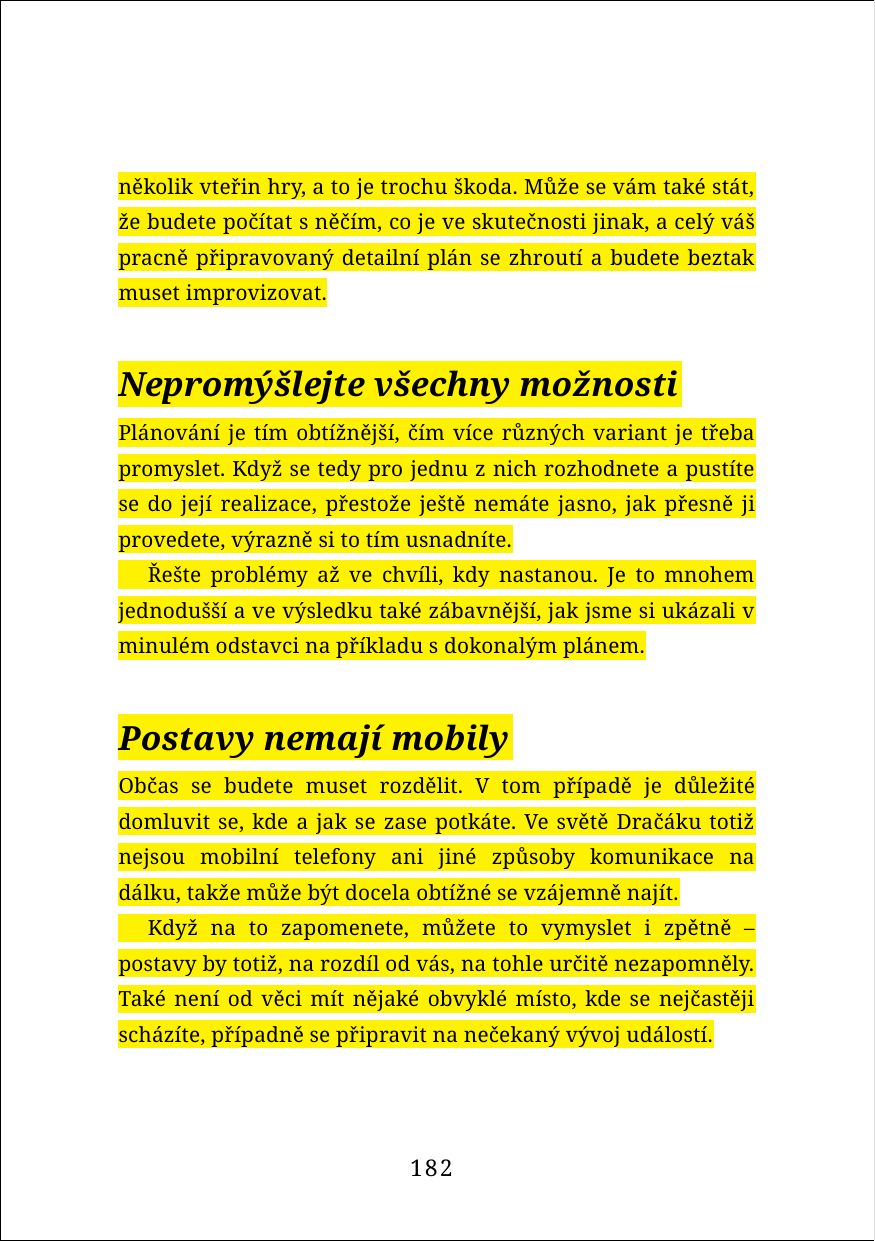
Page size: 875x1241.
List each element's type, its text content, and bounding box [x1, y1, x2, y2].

subtitle Postavy nemají mobily [118, 714, 756, 760]
text Plánování je tím obtížnější, čím více různých variant je třeba promyslet. Když se tedy pro jednu z nich rozhodnete a pustíte se do její realizace, přestože ještě nemáte jasno, jak přesně ji provedete, výrazně si to tím usnadníte. Řešte problémy až ve chvíli, kdy nastanou. Je to mnohem jednodušší a ve výsledku také zábavnější, jak jsme si ukázali v minulém odstavci na příkladu s dokonalým plánem. [118, 418, 756, 660]
subtitle Nepromýšlejte všechny možnosti [118, 361, 756, 407]
text několik vteřin hry, a to je trochu škoda. Může se vám také stát, že budete počítat s něčím, co je ve skutečnosti jinak, a celý váš pracně připravovaný detailní plán se zhroutí a budete beztak muset improvizovat. [118, 172, 756, 307]
text Občas se budete muset rozdělit. V tom případě je důležité domluvit se, kde a jak se zase potkáte. Ve světě Dračáku totiž nejsou mobilní telefony ani jiné způsoby komunikace na dálku, takže může být docela obtížné se vzájemně najít. Když na to zapomenete, můžete to vymyslet i zpětně – postavy by totiž, na rozdíl od vás, na tohle určitě nezapomněly. Také není od věci mít nějaké obvyklé místo, kde se nejčastěji scházíte, případně se připravit na nečekaný vývoj událostí. [118, 771, 756, 1048]
